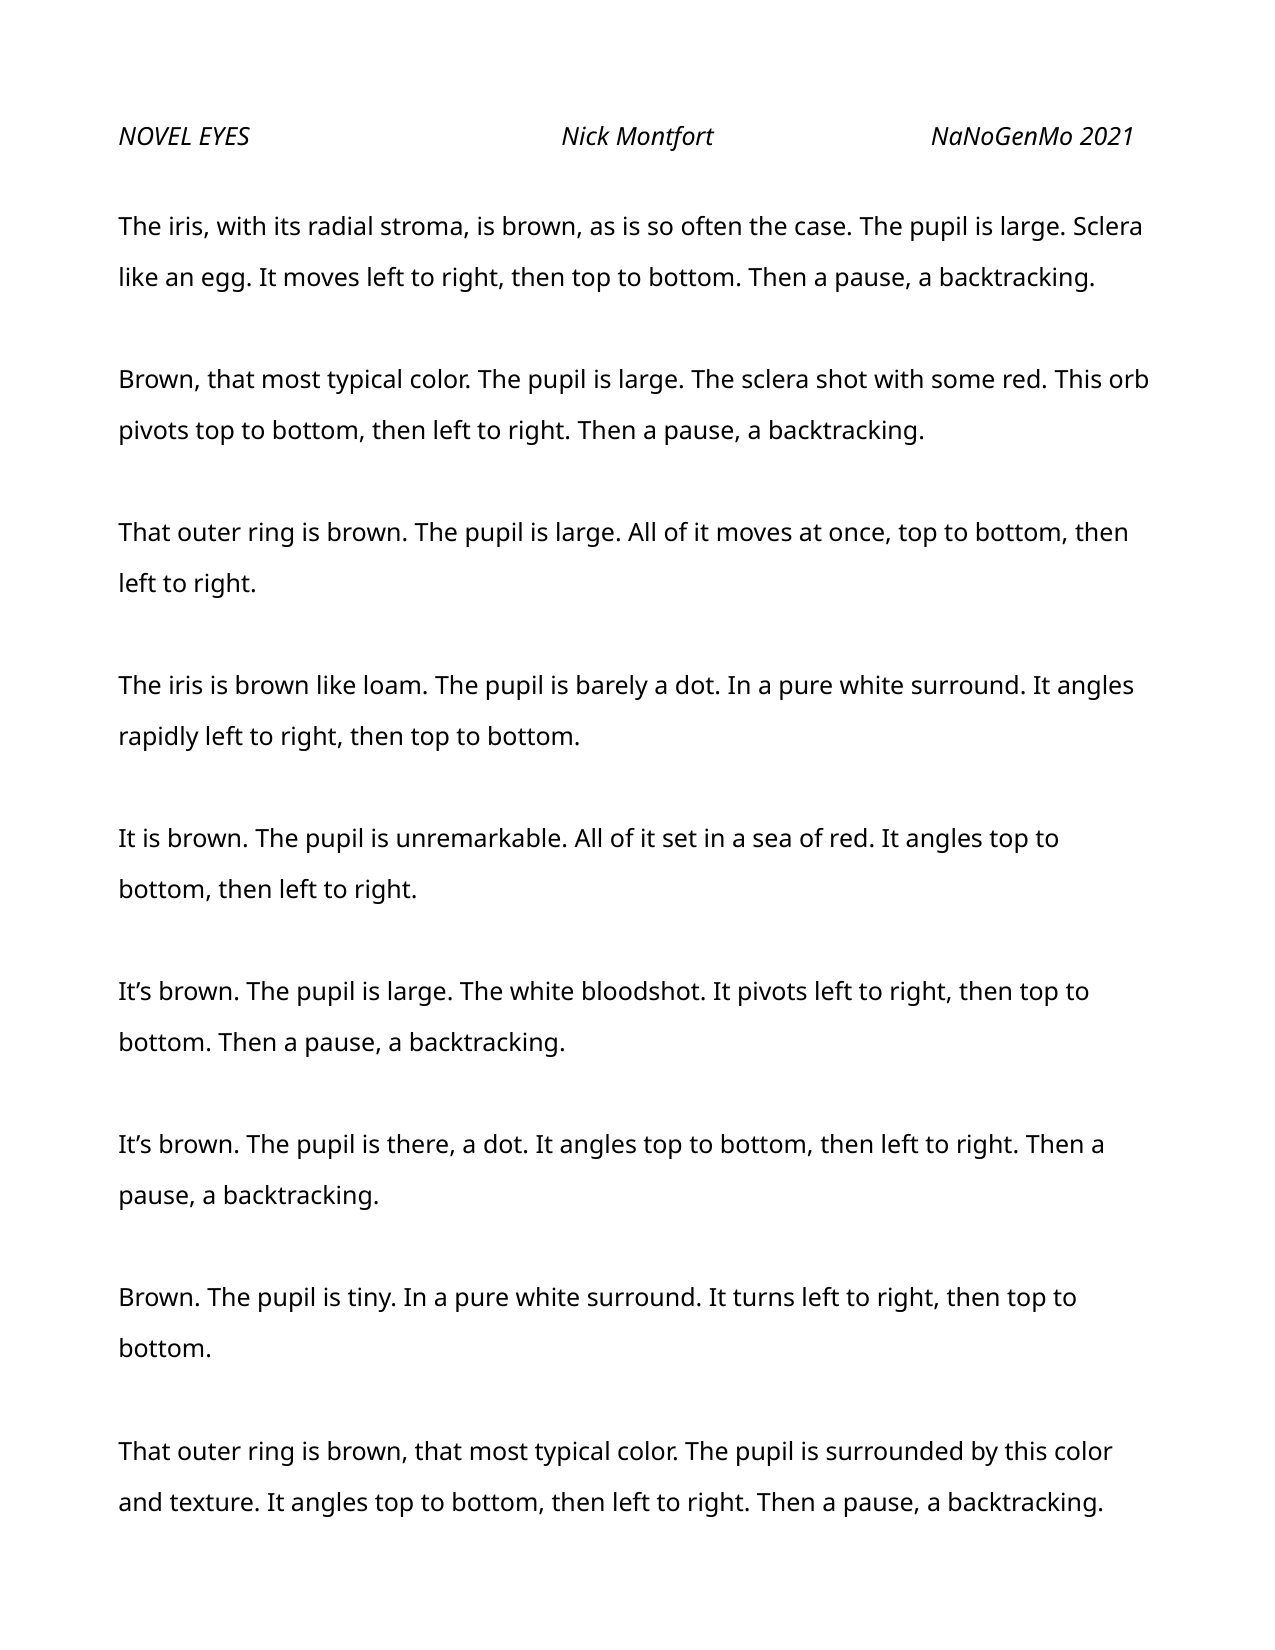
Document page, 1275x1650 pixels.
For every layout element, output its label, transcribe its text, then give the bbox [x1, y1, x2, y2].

text The iris is brown like loam. The pupil is barely a dot. In a pure white surround. It angles rapidly left to right, then top to bottom. [118, 667, 1157, 753]
text That outer ring is brown, that most typical color. The pupil is surrounded by this color and texture. It angles top to bottom, then left to right. Then a pause, a backtracking. [118, 1433, 1157, 1518]
text It is brown. The pupil is unremarkable. All of it set in a sea of red. It angles top to bottom, then left to right. [118, 821, 1157, 906]
text Brown. The pupil is tiny. In a pure white surround. It turns left to right, then top to bottom. [118, 1280, 1157, 1365]
text It’s brown. The pupil is large. The white bloodshot. It pivots left to right, then top to bottom. Then a pause, a backtracking. [118, 974, 1157, 1059]
text The iris, with its radial stroma, is brown, as is so often the case. The pupil is large. Sclera like an egg. It moves left to right, then top to bottom. Then a pause, a backtracking. [118, 208, 1157, 293]
text It’s brown. The pupil is there, a dot. It angles top to bottom, then left to right. Then a pause, a backtracking. [118, 1127, 1157, 1212]
text That outer ring is brown. The pupil is large. All of it moves at once, top to bottom, then left to right. [118, 514, 1157, 599]
text Brown, that most typical color. The pupil is large. The sclera shot with some red. This orb pivots top to bottom, then left to right. Then a pause, a backtracking. [118, 361, 1157, 446]
